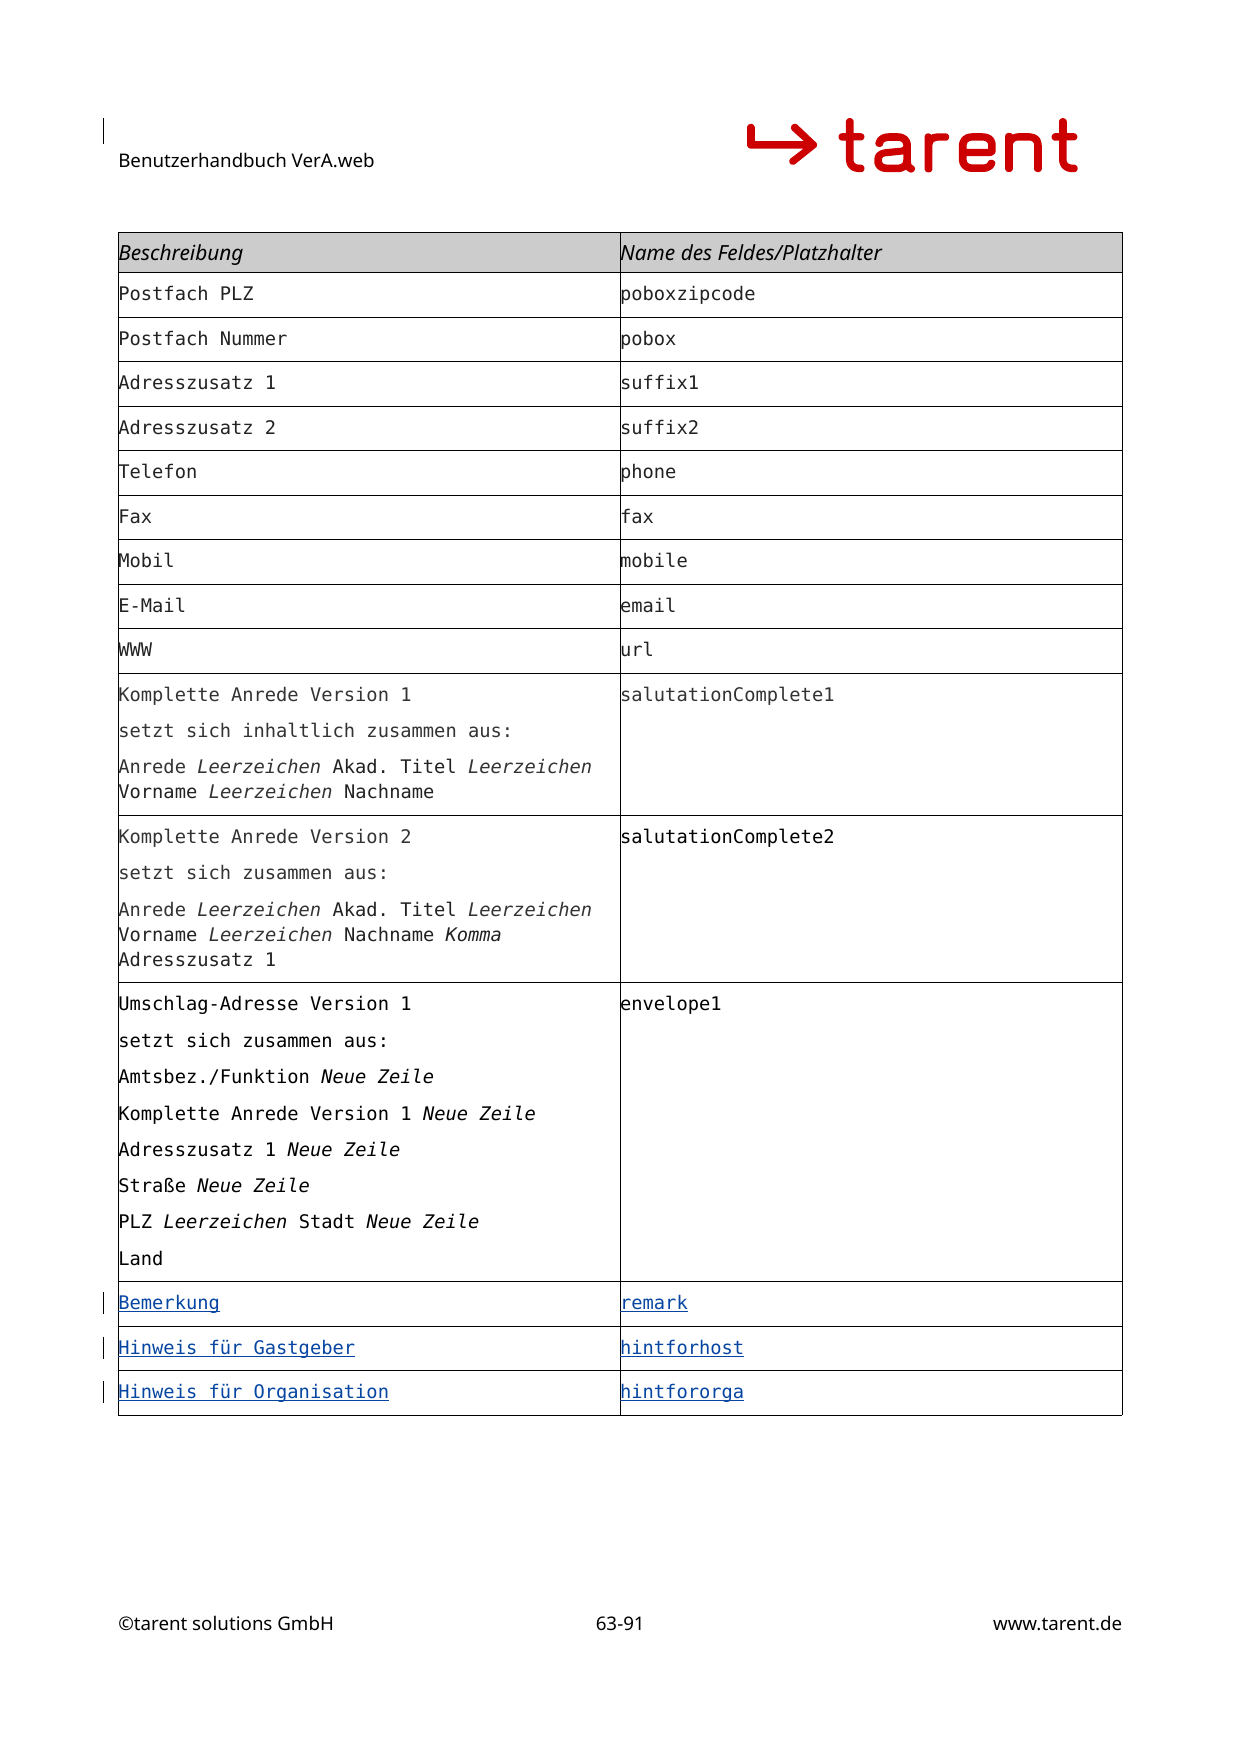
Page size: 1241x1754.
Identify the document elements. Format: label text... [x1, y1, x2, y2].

table_cell Adresszusatz 2 [119, 407, 620, 450]
table_cell suffix2 [621, 407, 1122, 450]
table_cell Telefon [119, 451, 620, 494]
table_cell salutationComplete2 [621, 816, 1122, 982]
table_cell salutationComplete1 [621, 674, 1122, 815]
table_cell email [621, 585, 1122, 628]
table_cell Fax [119, 496, 620, 539]
table_cell Komplette Anrede Version 2 setzt sich zusammen aus: Anrede Leerzeichen Akad. Titel Leerzeichen Vorname Leerzeichen Nachname Komma Adresszusatz 1 [119, 816, 620, 982]
table_cell WWW [119, 629, 620, 672]
table_cell Hinweis für Organisation [119, 1371, 620, 1414]
table_cell phone [621, 451, 1122, 494]
table_cell Umschlag-Adresse Version 1 setzt sich zusammen aus: Amtsbez./Funktion Neue Zeile Komplette Anrede Version 1 Neue Zeile Adresszusatz 1 Neue Zeile Straße Neue Zeile PLZ Leerzeichen Stadt Neue Zeile Land [119, 983, 620, 1281]
table_header Name des Feldes/Platzhalter [621, 233, 1122, 272]
table_cell fax [621, 496, 1122, 539]
table_cell Postfach PLZ [119, 273, 620, 317]
table_cell poboxzipcode [621, 273, 1122, 317]
table_cell Komplette Anrede Version 1 setzt sich inhaltlich zusammen aus: Anrede Leerzeichen Akad. Titel Leerzeichen Vorname Leerzeichen Nachname [119, 674, 620, 815]
table_cell suffix1 [621, 362, 1122, 406]
table_cell Hinweis für Gastgeber [119, 1327, 620, 1370]
table_cell E-Mail [119, 585, 620, 628]
table_cell hintforhost [621, 1327, 1122, 1370]
table_header Beschreibung [119, 233, 620, 272]
table_cell pobox [621, 318, 1122, 361]
table_cell envelope1 [621, 983, 1122, 1281]
table_cell Mobil [119, 540, 620, 583]
table_cell url [621, 629, 1122, 672]
table_cell Bemerkung [119, 1282, 620, 1326]
table_cell hintfororga [621, 1371, 1122, 1414]
table_cell remark [621, 1282, 1122, 1326]
table_cell Postfach Nummer [119, 318, 620, 361]
table_cell Adresszusatz 1 [119, 362, 620, 406]
table_cell mobile [621, 540, 1122, 583]
